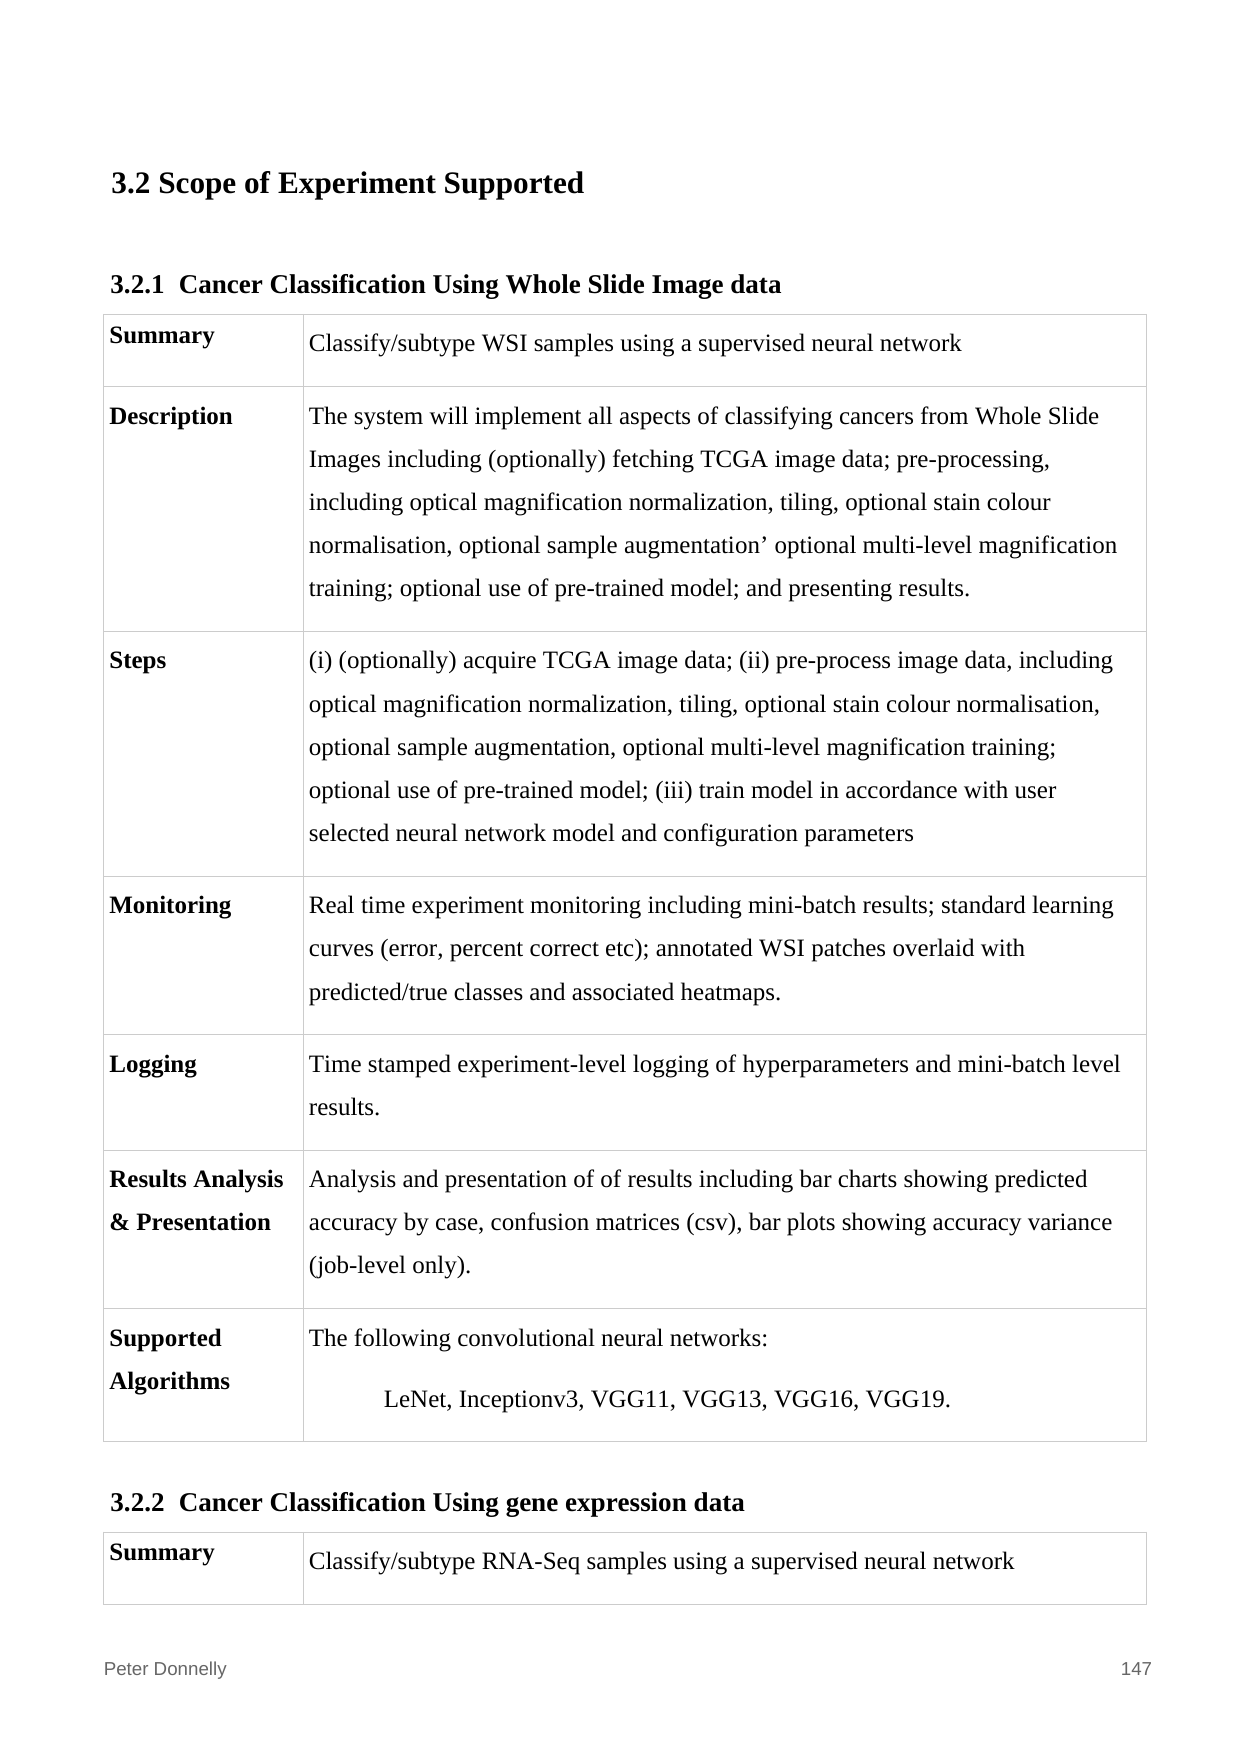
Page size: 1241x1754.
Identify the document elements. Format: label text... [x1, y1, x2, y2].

table_cell Monitoring [104, 877, 303, 1034]
table_cell Supported Algorithms [104, 1309, 303, 1441]
table_cell The system will implement all aspects of classifying cancers from Whole Slide Images including (optionally) fetching TCGA image data; pre-processing, including optical magnification normalization, tiling, optional stain colour normalisation, optional sample augmentation’ optional multi-level magnification training; optional use of pre-trained model; and presenting results. [304, 387, 1146, 631]
table_cell Time stamped experiment-level logging of hyperparameters and mini-batch level results. [304, 1035, 1146, 1150]
table_header Classify/subtype WSI samples using a supervised neural network [304, 315, 1146, 386]
table_cell The following convolutional neural networks: LeNet, Inceptionv3, VGG11, VGG13, VGG16, VGG19. [304, 1309, 1146, 1441]
table_cell Steps [104, 632, 303, 876]
table_header Summary [104, 1533, 303, 1604]
table_cell Real time experiment monitoring including mini-batch results; standard learning curves (error, percent correct etc); annotated WSI patches overlaid with predicted/true classes and associated heatmaps. [304, 877, 1146, 1034]
subtitle Scope of Experiment Supported [103, 164, 1146, 200]
table_header Classify/subtype RNA-Seq samples using a supervised neural network [304, 1533, 1146, 1604]
table_cell Logging [104, 1035, 303, 1150]
table_cell (i) (optionally) acquire TCGA image data; (ii) pre-process image data, including optical magnification normalization, tiling, optional stain colour normalisation, optional sample augmentation, optional multi-level magnification training; optional use of pre-trained model; (iii) train model in accordance with user selected neural network model and configuration parameters [304, 632, 1146, 876]
table_cell Results Analysis & Presentation [104, 1151, 303, 1308]
subtitle Cancer Classification Using gene expression data [103, 1486, 1146, 1517]
table_header Summary [104, 315, 303, 386]
subtitle Cancer Classification Using Whole Slide Image data [103, 268, 1146, 299]
table_cell Description [104, 387, 303, 631]
table_cell Analysis and presentation of of results including bar charts showing predicted accuracy by case, confusion matrices (csv), bar plots showing accuracy variance (job-level only). [304, 1151, 1146, 1308]
